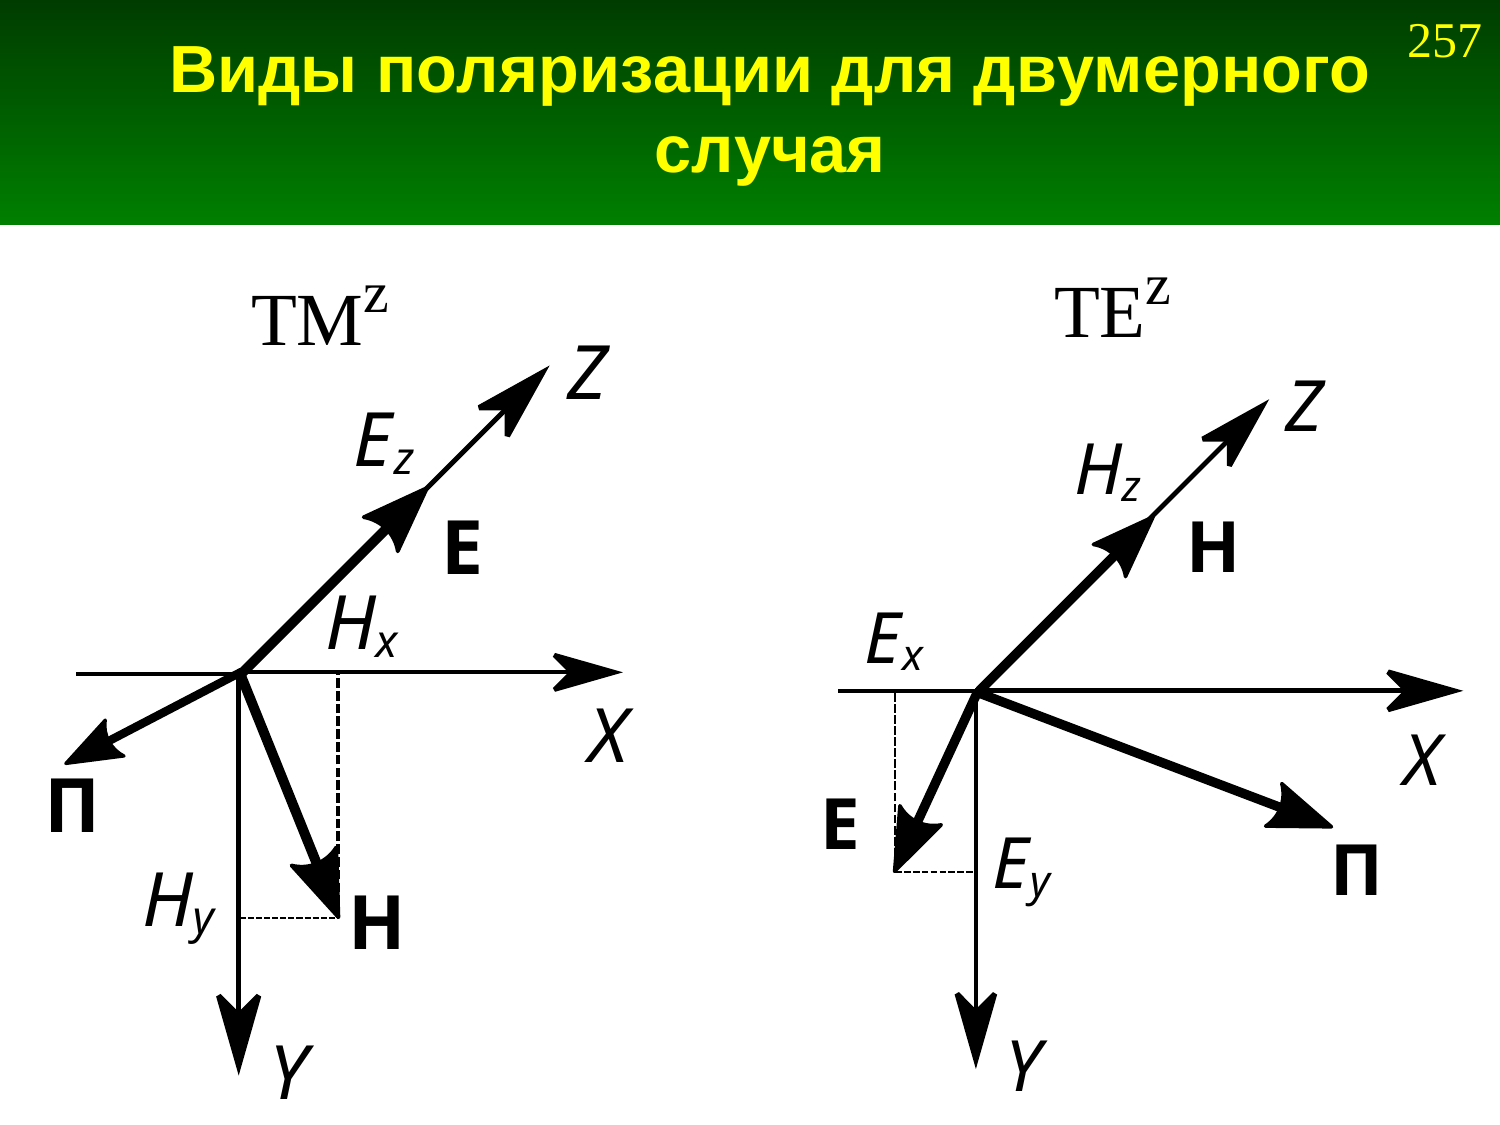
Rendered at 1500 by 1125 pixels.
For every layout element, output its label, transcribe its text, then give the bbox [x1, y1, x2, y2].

title Виды поляризации для двумерного случая [100, 7, 1441, 204]
text_box TEz [1039, 230, 1187, 366]
picture [826, 379, 1464, 1092]
picture [51, 345, 642, 1100]
text_box TMz [236, 237, 405, 345]
